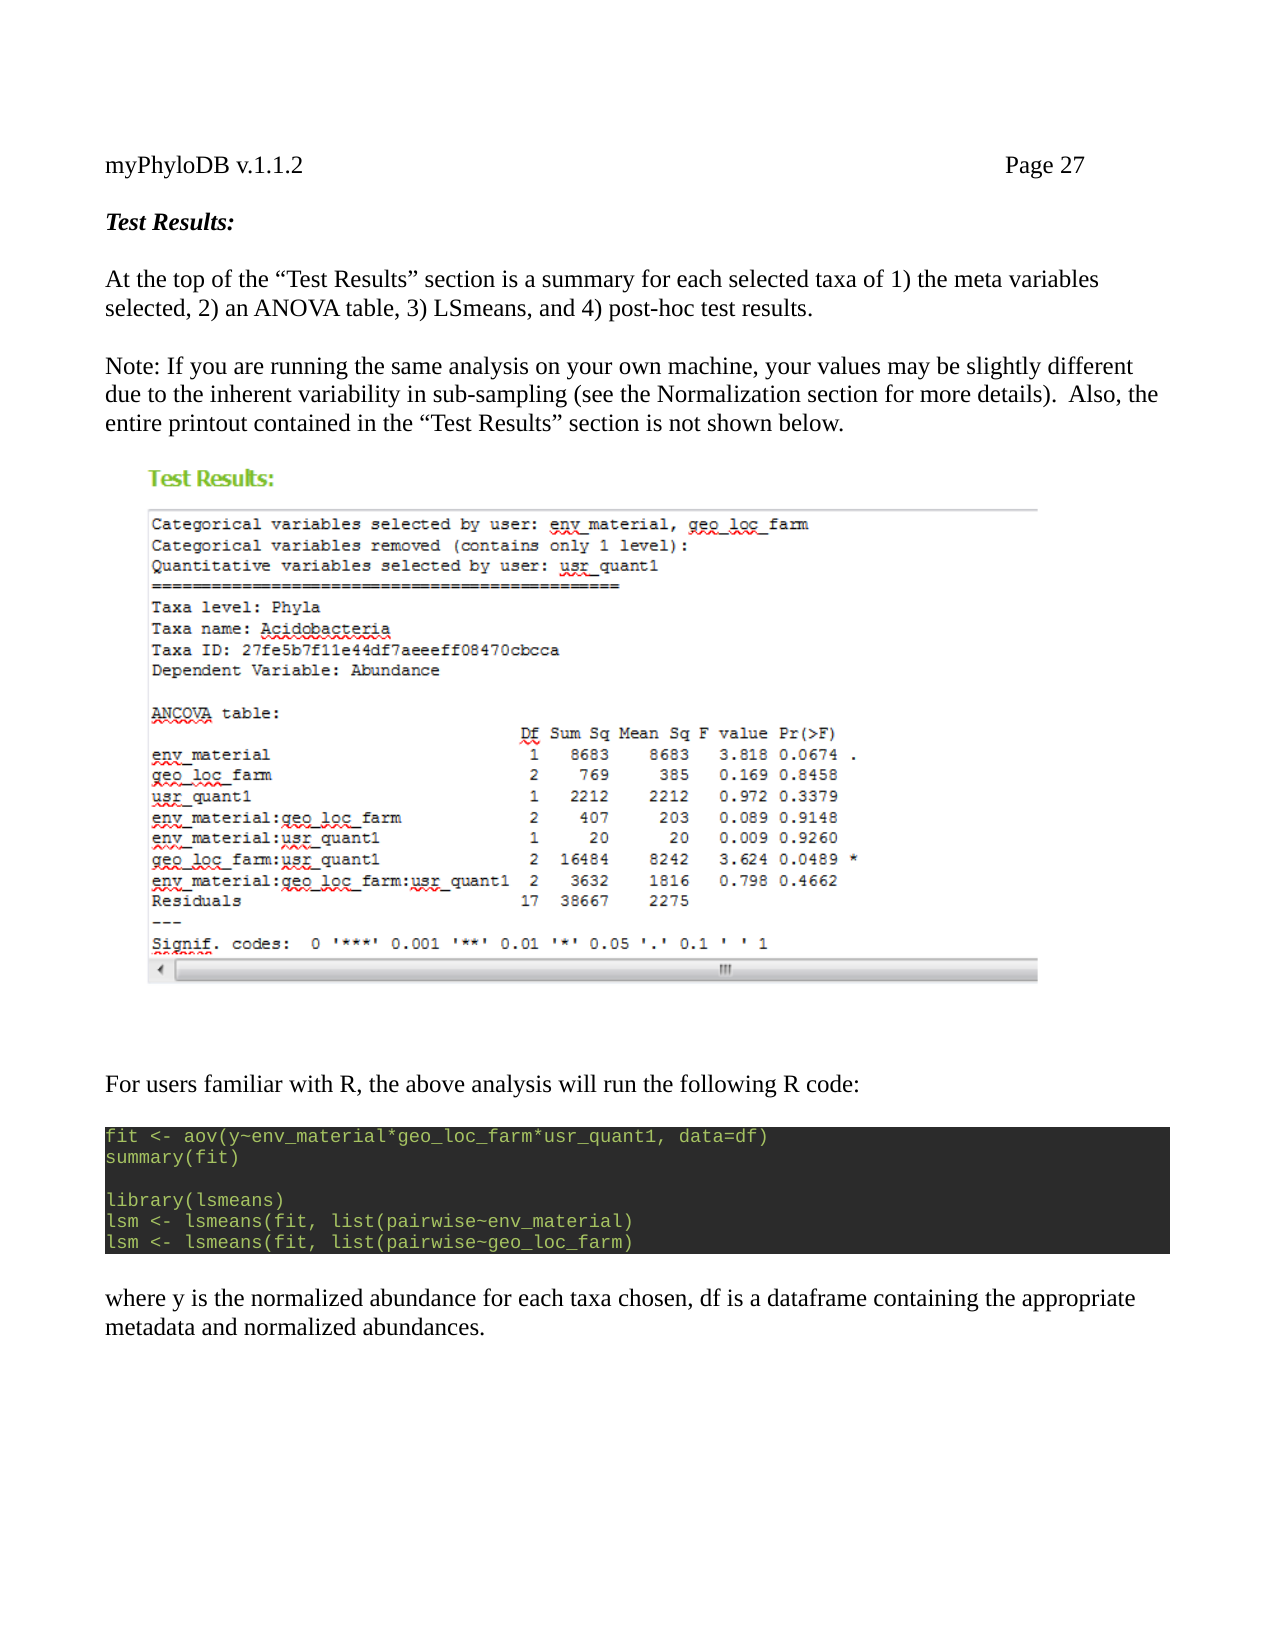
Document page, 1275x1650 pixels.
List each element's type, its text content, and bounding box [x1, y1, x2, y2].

text For users familiar with R, the above analysis will run the following R code: [105, 1069, 1170, 1098]
text lsm <- lsmeans(fit, list(pairwise~geo_loc_farm) [105, 1233, 1170, 1254]
text At the top of the “Test Results” section is a summary for each selected taxa of 1) the meta variables selected, 2) an ANOVA table, 3) LSmeans, and 4) post-hoc test results. [105, 264, 1170, 322]
text Test Results: [105, 207, 1170, 236]
text summary(fit) [105, 1148, 1170, 1169]
text library(lsmeans) [105, 1191, 1170, 1212]
text where y is the normalized abundance for each taxa chosen, df is a dataframe containing the appropriate metadata and normalized abundances. [105, 1283, 1170, 1341]
picture [144, 465, 1038, 996]
text Note: If you are running the same analysis on your own machine, your values may be slightly different due to the inherent variability in sub-sampling (see the Normalization section for more details). Also, the entire printout contained in the “Test Results” section is not shown below. [105, 351, 1170, 437]
text fit <- aov(y~env_material*geo_loc_farm*usr_quant1, data=df) [105, 1127, 1170, 1148]
text lsm <- lsmeans(fit, list(pairwise~env_material) [105, 1212, 1170, 1233]
